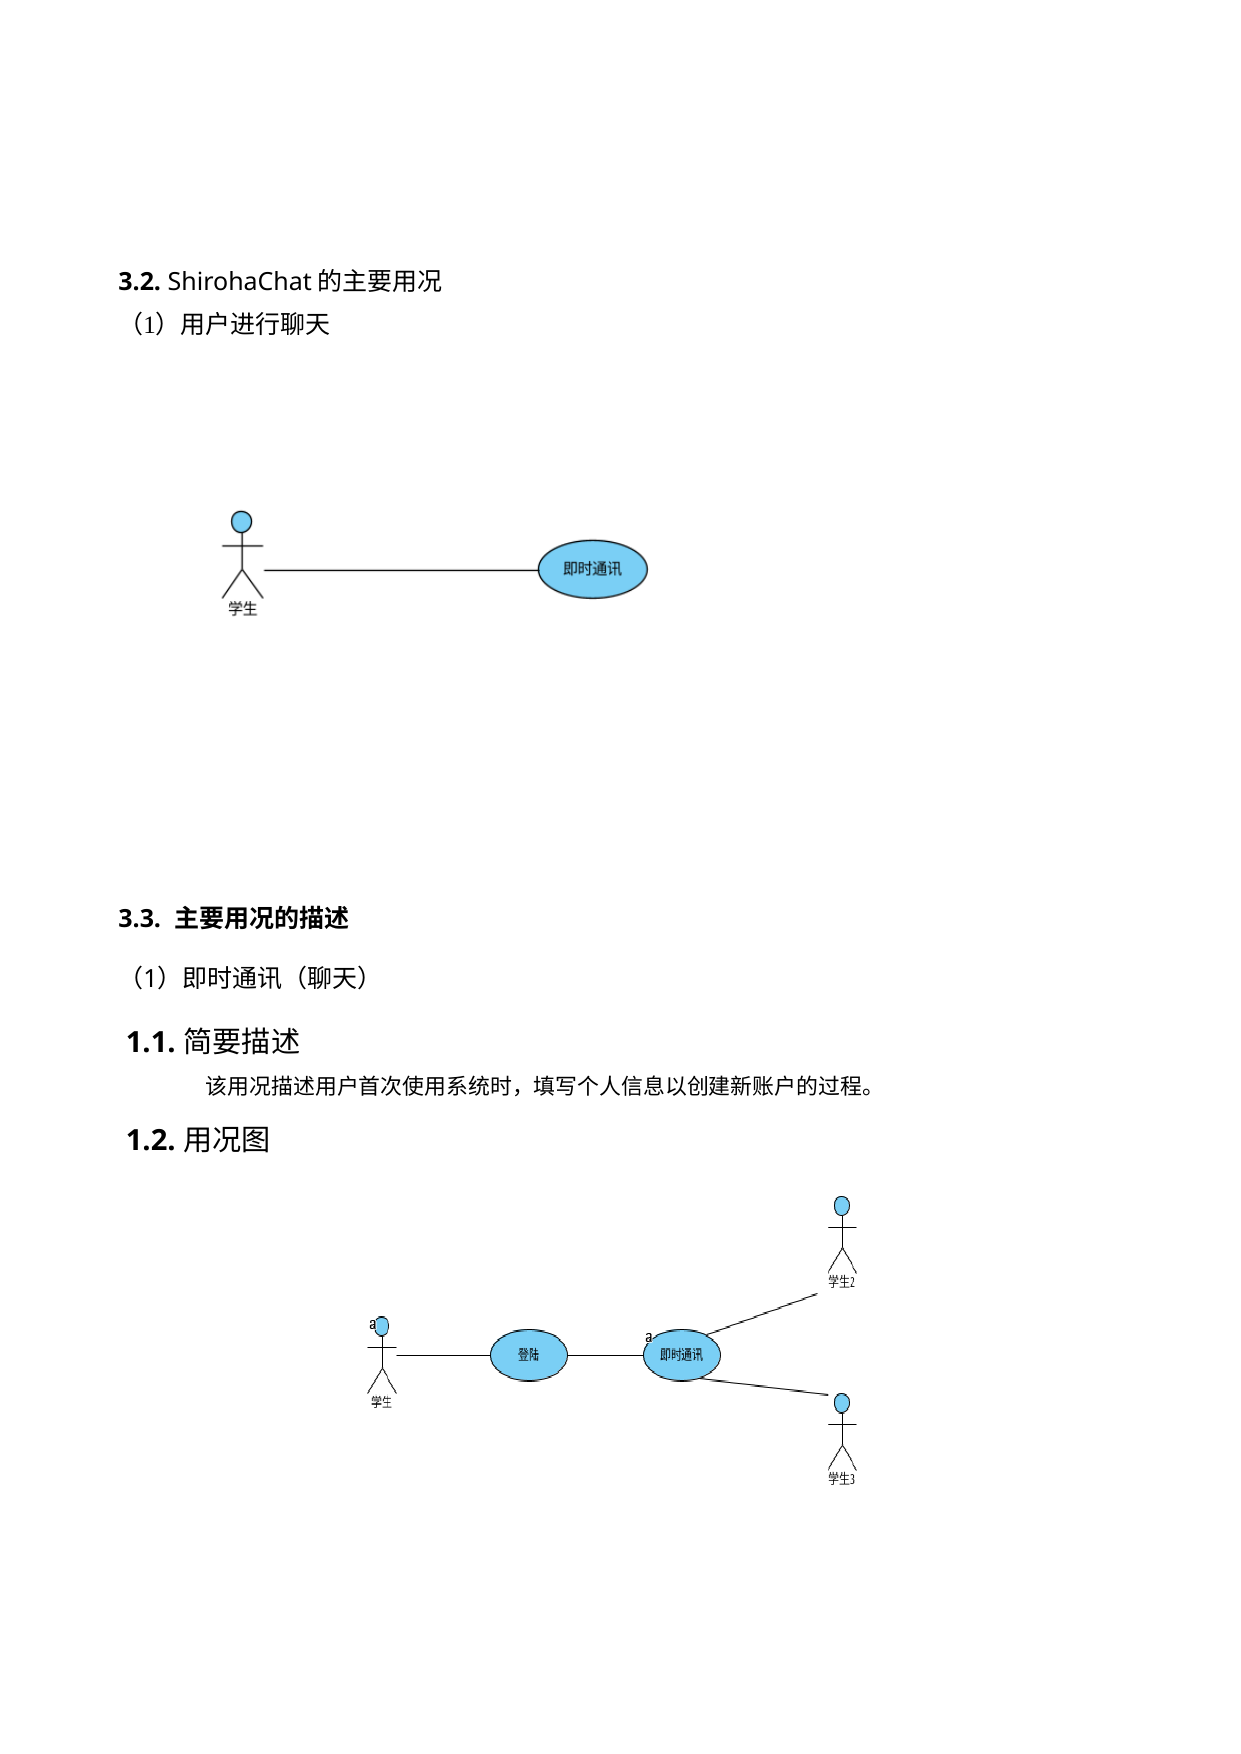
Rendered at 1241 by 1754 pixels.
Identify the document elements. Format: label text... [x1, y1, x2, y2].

subtitle 简要描述 [118, 1018, 1122, 1061]
subtitle 主要用况的描述 [118, 899, 1122, 935]
text 该用况描述用户首次使用系统时，填写个人信息以创建新账户的过程。 [118, 1069, 1122, 1101]
subtitle ShirohaChat的主要用况 [118, 261, 1122, 298]
text （1）用户进行聊天 [118, 305, 1122, 341]
subtitle （1）即时通讯（聊天） [118, 958, 1122, 995]
picture [93, 394, 718, 747]
picture [314, 1167, 926, 1542]
subtitle 用况图 [118, 1117, 1122, 1159]
